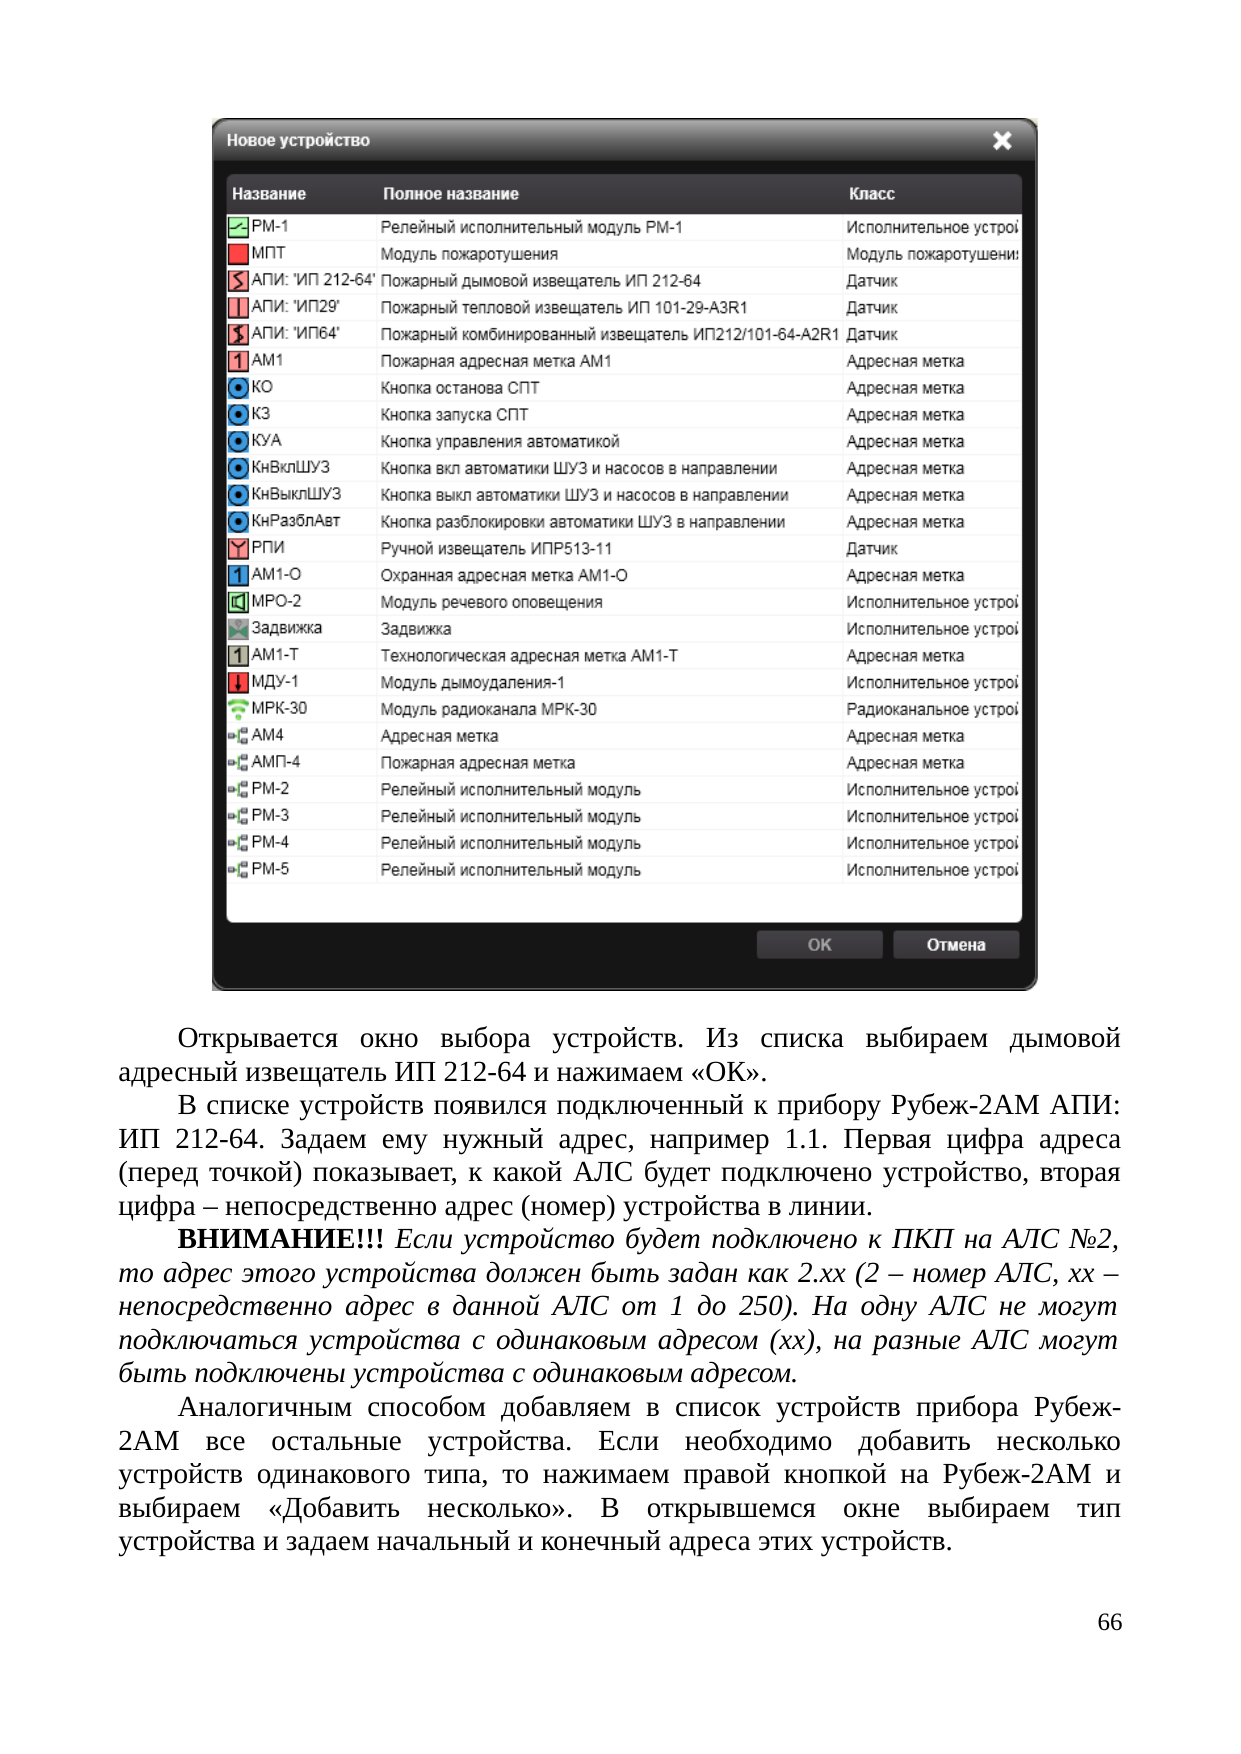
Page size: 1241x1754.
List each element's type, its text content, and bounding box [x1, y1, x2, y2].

text Открывается окно выбора устройств. Из списка выбираем дымовой адресный извещатель ИП 212-64 и нажимаем «ОК». [118, 991, 1122, 1087]
text ВНИМАНИЕ!!! Если устройство будет подключено к ПКП на АЛС №2, то адрес этого устройства должен быть задан как 2.хх (2 – номер АЛС, хх – непосредственно адрес в данной АЛС от 1 до 250). На одну АЛС не могут подключаться устройства с одинаковым адресом (хх), на разные АЛС могут быть подключены устройства с одинаковым адресом. [118, 1221, 1122, 1389]
text В списке устройств появился подключенный к прибору Рубеж-2АМ АПИ: ИП 212-64. Задаем ему нужный адрес, например 1.1. Первая цифра адреса (перед точкой) показывает, к какой АЛС будет подключено устройство, вторая цифра – непосредственно адрес (номер) устройства в линии. [118, 1087, 1122, 1221]
text Аналогичным способом добавляем в список устройств прибора Рубеж-2АМ все остальные устройства. Если необходимо добавить несколько устройств одинакового типа, то нажимаем правой кнопкой на Рубеж-2АМ и выбираем «Добавить несколько». В открывшемся окне выбираем тип устройства и задаем начальный и конечный адреса этих устройств. [118, 1389, 1122, 1557]
picture [212, 118, 1038, 991]
